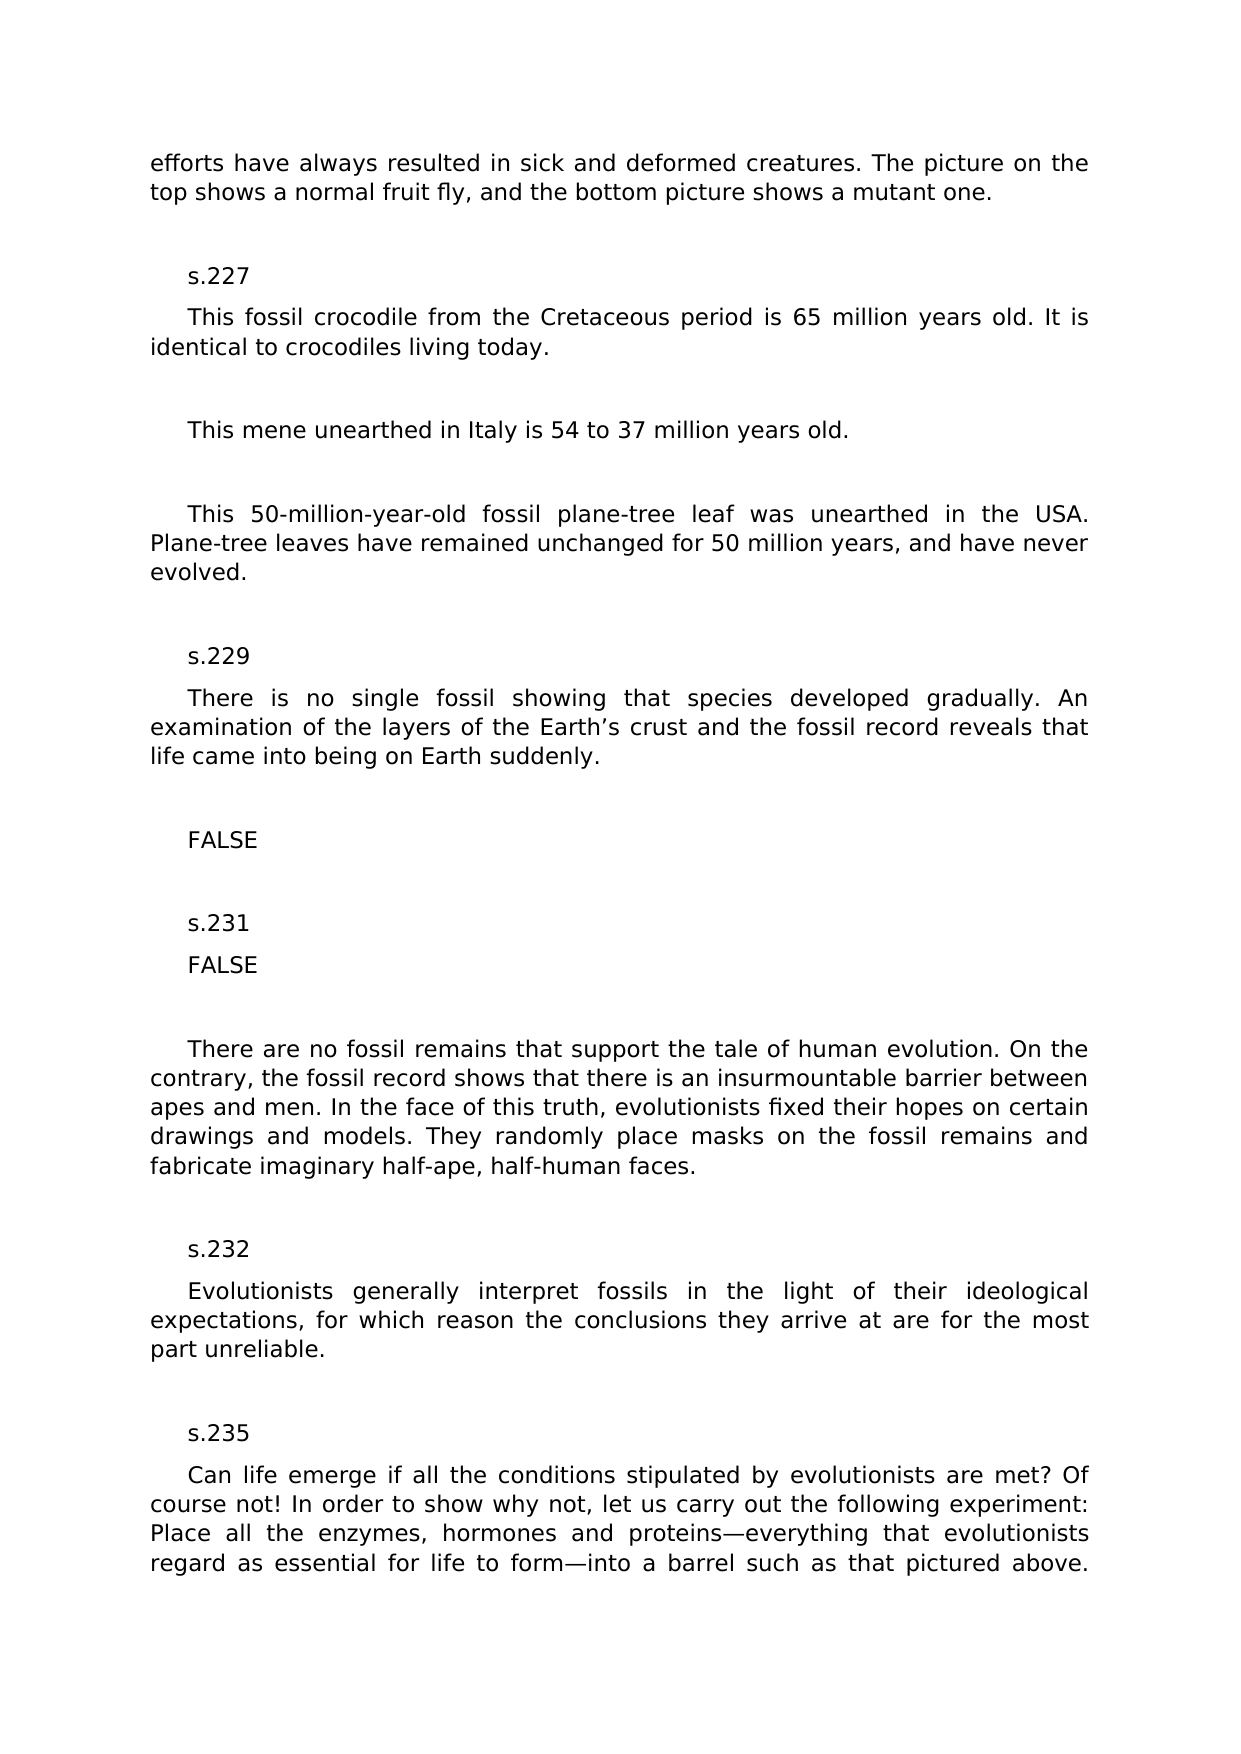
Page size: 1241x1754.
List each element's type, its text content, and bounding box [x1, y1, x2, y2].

text This 50-million-year-old fossil plane-tree leaf was unearthed in the USA. Plane-tree leaves have remained unchanged for 50 million years, and have never evolved. [150, 501, 1090, 586]
text Evolutionists generally interpret fossils in the light of their ideological expectations, for which reason the conclusions they arrive at are for the most part unreliable. [150, 1278, 1090, 1363]
text s.235 [150, 1420, 1090, 1447]
text FALSE [150, 827, 1090, 853]
text efforts have always resulted in sick and deformed creatures. The picture on the top shows a normal fruit fly, and the bottom picture shows a mutant one. [150, 150, 1090, 206]
text s.232 [150, 1236, 1090, 1263]
text Can life emerge if all the conditions stipulated by evolutionists are met? Of course not! In order to show why not, let us carry out the following experiment: Place all the enzymes, hormones and proteins—everything that evolutionists regard as essential for life to form—into a barrel such as that pictured above. [150, 1462, 1090, 1576]
text s.227 [150, 263, 1090, 289]
text s.229 [150, 643, 1090, 670]
text There are no fossil remains that support the tale of human evolution. On the contrary, the fossil record shows that there is an insurmountable barrier between apes and men. In the face of this truth, evolutionists fixed their hopes on certain drawings and models. They randomly place masks on the fossil remains and fabricate imaginary half-ape, half-human faces. [150, 1036, 1090, 1179]
text s.231 [150, 910, 1090, 937]
text There is no single fossil showing that species developed gradually. An examination of the layers of the Earth’s crust and the fossil record reveals that life came into being on Earth suddenly. [150, 685, 1090, 770]
text This mene unearthed in Italy is 54 to 37 million years old. [150, 417, 1090, 444]
text This fossil crocodile from the Cretaceous period is 65 million years old. It is identical to crocodiles living today. [150, 304, 1090, 361]
text FALSE [150, 952, 1090, 979]
